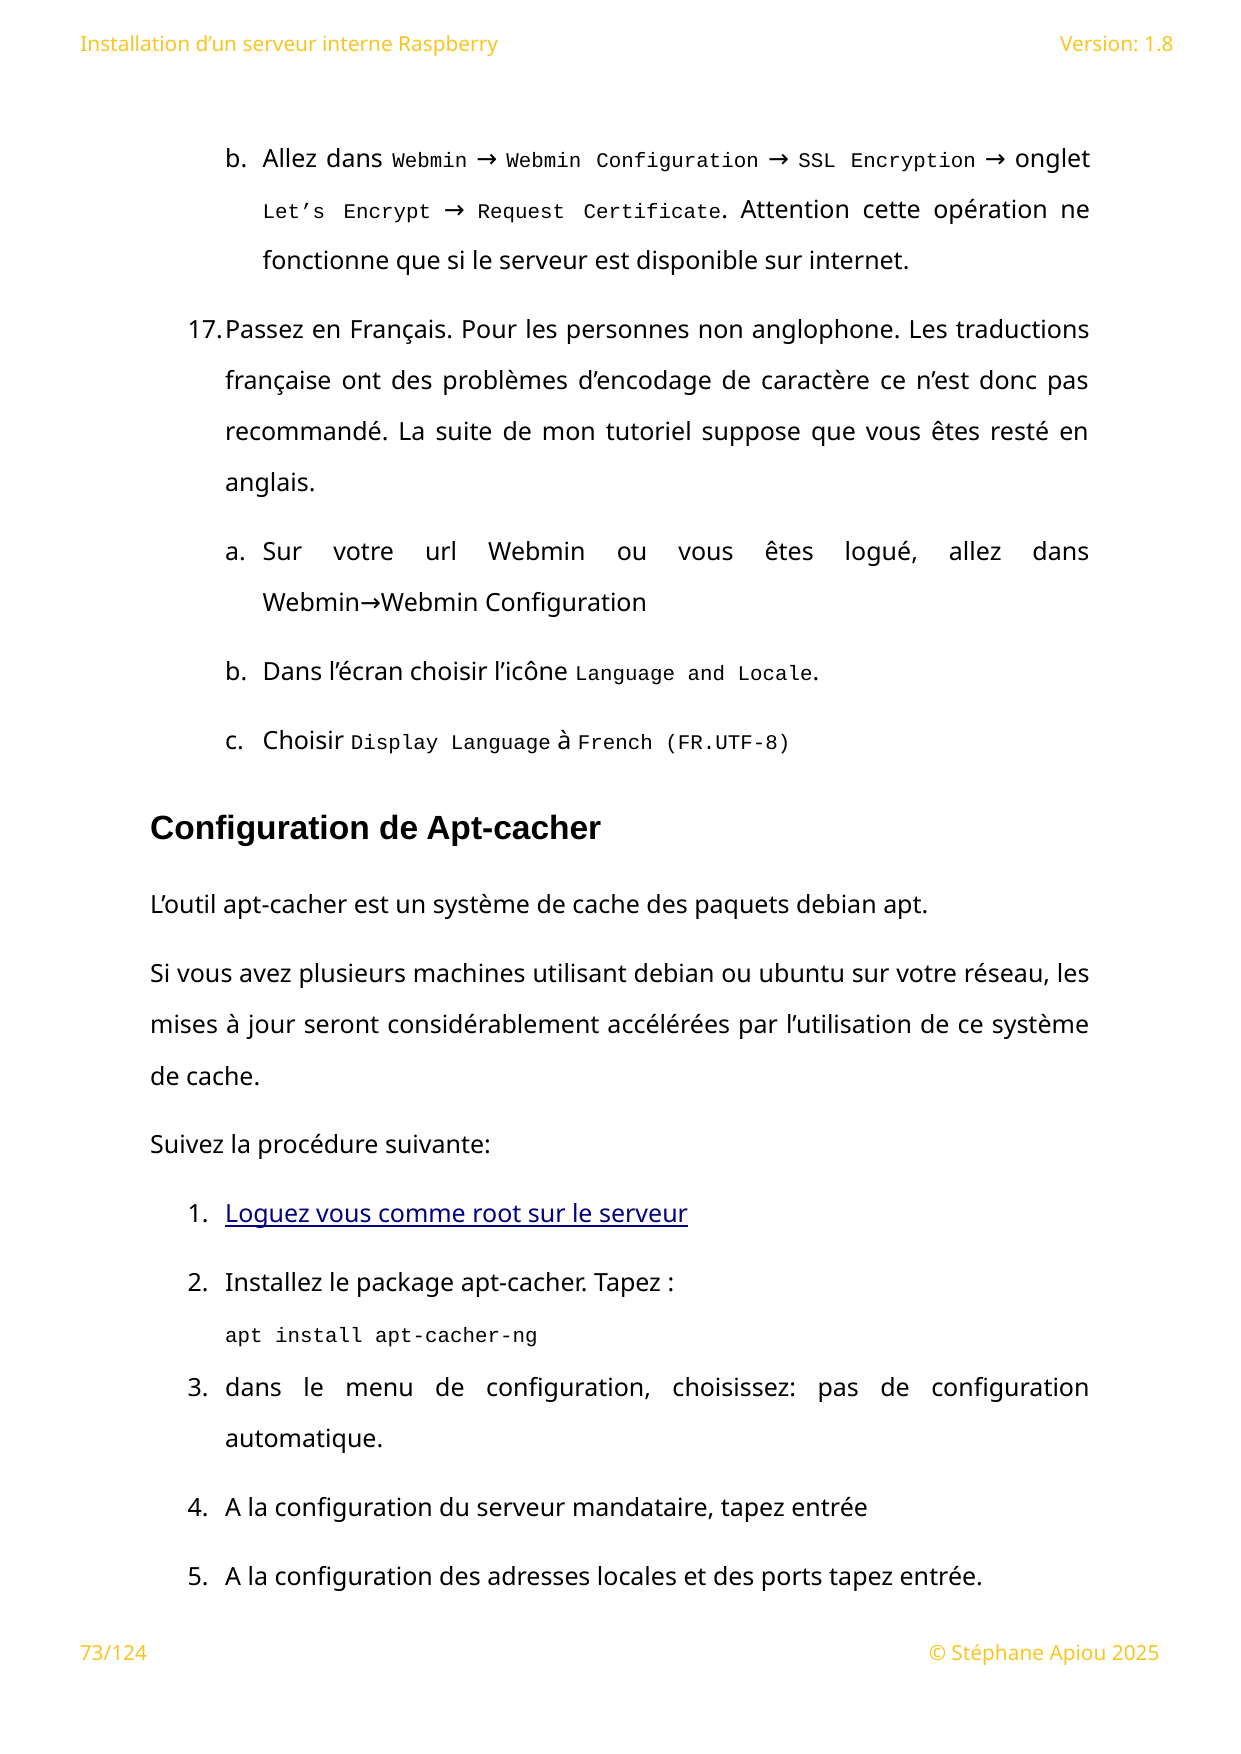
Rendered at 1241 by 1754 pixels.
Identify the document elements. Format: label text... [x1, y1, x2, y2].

list Allez dans Webmin → Webmin Configuration → SSL Encryption → onglet Let’s Encrypt → Request Certificate. Attention cette opération ne fonctionne que si le serveur est disponible sur internet. [225, 141, 1090, 277]
list A la configuration des adresses locales et des ports tapez entrée. [187, 1558, 1090, 1592]
list apt install apt-cacher-ng [187, 1325, 1090, 1349]
list Dans l’écran choisir l’icône Language and Locale. [225, 654, 1090, 688]
list Sur votre url Webmin ou vous êtes logué, allez dans Webmin→Webmin Configuration [225, 534, 1090, 619]
list A la configuration du serveur mandataire, tapez entrée [187, 1489, 1090, 1523]
text Si vous avez plusieurs machines utilisant debian ou ubuntu sur votre réseau, les mises à jour seront considérablement accélérées par l’utilisation de ce système de cache. [150, 956, 1090, 1092]
list Installez le package apt-cacher. Tapez : [187, 1265, 1090, 1299]
subtitle Configuration de Apt-cacher [150, 808, 1090, 846]
text L’outil apt-cacher est un système de cache des paquets debian apt. [150, 887, 1090, 921]
list Loguez vous comme root sur le serveur [187, 1196, 1090, 1230]
list Choisir Display Language à French (FR.UTF-8) [225, 723, 1090, 757]
list Passez en Français. Pour les personnes non anglophone. Les traductions française ont des problèmes d’encodage de caractère ce n’est donc pas recommandé. La suite de mon tutoriel suppose que vous êtes resté en anglais. [187, 312, 1090, 499]
text Suivez la procédure suivante: [150, 1127, 1090, 1161]
list dans le menu de configuration, choisissez: pas de configuration automatique. [187, 1369, 1090, 1454]
